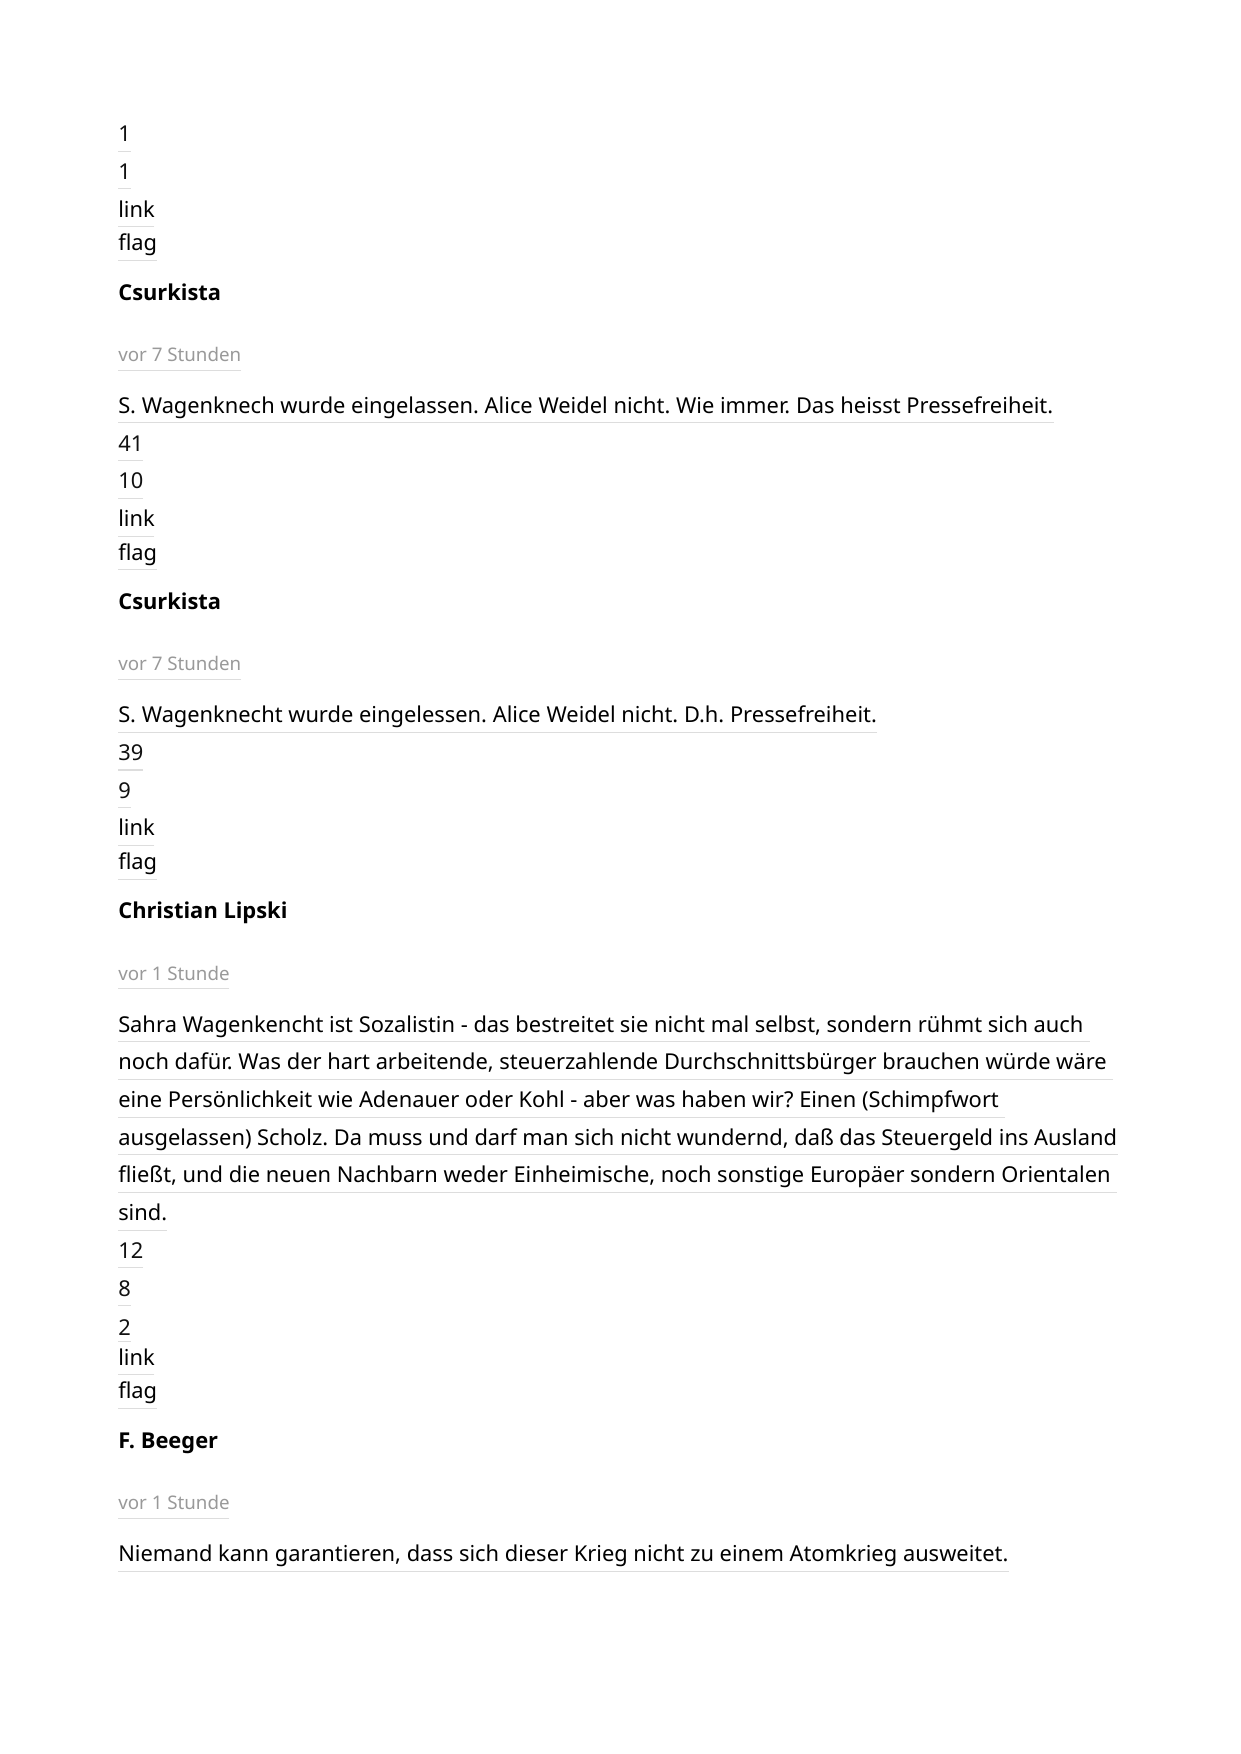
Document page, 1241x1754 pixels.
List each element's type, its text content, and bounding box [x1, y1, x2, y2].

text link [118, 1342, 1122, 1375]
text 39 [118, 737, 1122, 771]
text Csurkista [118, 277, 1122, 306]
text 2 [118, 1310, 1122, 1342]
text Csurkista [118, 586, 1122, 616]
text S. Wagenknech wurde eingelassen. Alice Weidel nicht. Wie immer. Das heisst Pressefreiheit. [118, 390, 1122, 423]
text link [118, 503, 1122, 537]
text vor 1 Stunde [118, 1489, 1117, 1519]
text Sahra Wagenkencht ist Sozalistin - das bestreitet sie nicht mal selbst, sondern rühmt sich auch noch dafür. Was der hart arbeitende, steuerzahlende Durchschnittsbürger brauchen würde wäre eine Persönlichkeit wie Adenauer oder Kohl - aber was haben wir? Einen (Schimpfwort ausgelassen) Scholz. Da muss und darf man sich nicht wundernd, daß das Steuergeld ins Ausland fließt, und die neuen Nachbarn weder Einheimische, noch sonstige Europäer sondern Orientalen sind. [118, 1008, 1122, 1231]
text vor 1 Stunde [118, 960, 1117, 989]
text flag [118, 846, 1122, 880]
text flag [118, 537, 1122, 570]
text 41 [118, 427, 1122, 461]
text link [118, 812, 1122, 846]
text 10 [118, 465, 1122, 499]
text flag [118, 1375, 1122, 1409]
text 12 [118, 1235, 1122, 1268]
text Niemand kann garantieren, dass sich dieser Krieg nicht zu einem Atomkrieg ausweitet. [118, 1538, 1122, 1609]
text 1 [118, 118, 1122, 152]
text 8 [118, 1272, 1122, 1306]
text vor 7 Stunden [118, 651, 1117, 680]
text F. Beeger [118, 1425, 1122, 1454]
text link [118, 193, 1122, 227]
text 1 [118, 156, 1122, 189]
text flag [118, 227, 1122, 261]
text S. Wagenknecht wurde eingelessen. Alice Weidel nicht. D.h. Pressefreiheit. [118, 699, 1122, 733]
text 9 [118, 774, 1122, 808]
text vor 7 Stunden [118, 341, 1117, 371]
text Christian Lipski [118, 895, 1122, 925]
